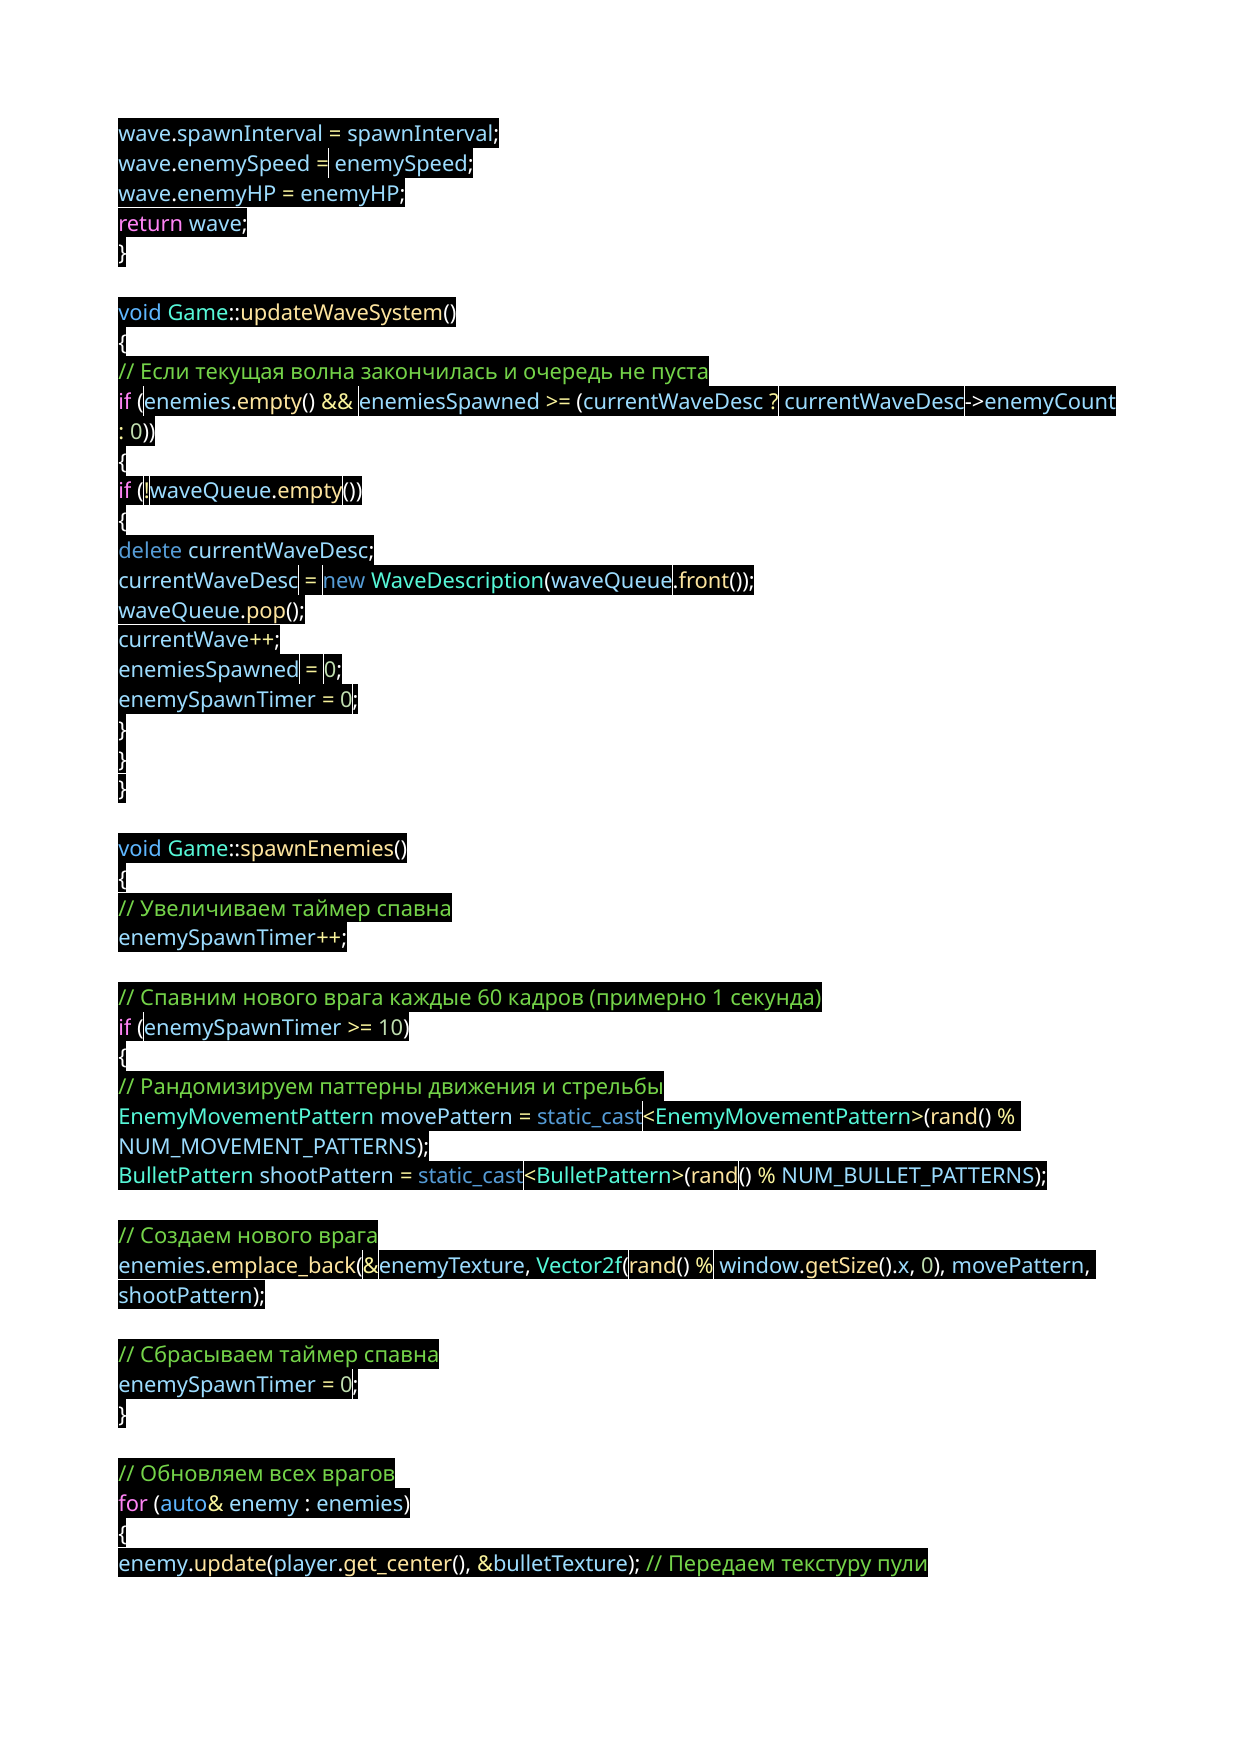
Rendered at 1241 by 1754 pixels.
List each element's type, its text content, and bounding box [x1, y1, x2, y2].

text currentWaveDesc = new WaveDescription(waveQueue.front()); [118, 565, 1122, 595]
text return wave; [118, 207, 1122, 237]
text for (auto& enemy : enemies) [118, 1488, 1122, 1518]
text { [118, 1041, 1122, 1071]
text { [118, 863, 1122, 892]
text } [118, 744, 1122, 773]
text enemy.update(player.get_center(), &bulletTexture); // Передаем текстуру пули [118, 1547, 1122, 1577]
text waveQueue.pop(); [118, 595, 1122, 624]
text // Рандомизируем паттерны движения и стрельбы [118, 1071, 1122, 1101]
text void Game::updateWaveSystem() [118, 297, 1122, 327]
text } [118, 237, 1122, 267]
text // Спавним нового врага каждые 60 кадров (примерно 1 секунда) [118, 982, 1122, 1012]
text // Обновляем всех врагов [118, 1458, 1122, 1488]
text enemySpawnTimer = 0; [118, 1369, 1122, 1399]
text enemiesSpawned = 0; [118, 654, 1122, 684]
text enemies.emplace_back(&enemyTexture, Vector2f(rand() % window.getSize().x, 0), movePattern, shootPattern); [118, 1250, 1122, 1309]
text // Сбрасываем таймер спавна [118, 1339, 1122, 1369]
text enemySpawnTimer = 0; [118, 684, 1122, 714]
text currentWave++; [118, 624, 1122, 654]
text } [118, 1399, 1122, 1428]
text if (enemies.empty() && enemiesSpawned >= (currentWaveDesc ? currentWaveDesc->enemyCount : 0)) [118, 386, 1122, 446]
text } [118, 714, 1122, 744]
text enemySpawnTimer++; [118, 922, 1122, 952]
text // Увеличиваем таймер спавна [118, 892, 1122, 922]
text if (enemySpawnTimer >= 10) [118, 1012, 1122, 1041]
text { [118, 327, 1122, 356]
text // Если текущая волна закончилась и очередь не пуста [118, 356, 1122, 386]
text { [118, 505, 1122, 535]
text BulletPattern shootPattern = static_cast<BulletPattern>(rand() % NUM_BULLET_PATTERNS); [118, 1161, 1122, 1190]
text } [118, 773, 1122, 803]
text { [118, 1518, 1122, 1547]
text wave.enemySpeed = enemySpeed; [118, 148, 1122, 178]
text EnemyMovementPattern movePattern = static_cast<EnemyMovementPattern>(rand() % NUM_MOVEMENT_PATTERNS); [118, 1101, 1122, 1161]
text if (!waveQueue.empty()) [118, 476, 1122, 505]
text { [118, 446, 1122, 476]
text wave.spawnInterval = spawnInterval; [118, 118, 1122, 148]
text // Создаем нового врага [118, 1220, 1122, 1250]
text wave.enemyHP = enemyHP; [118, 178, 1122, 207]
text delete currentWaveDesc; [118, 535, 1122, 565]
text void Game::spawnEnemies() [118, 833, 1122, 863]
